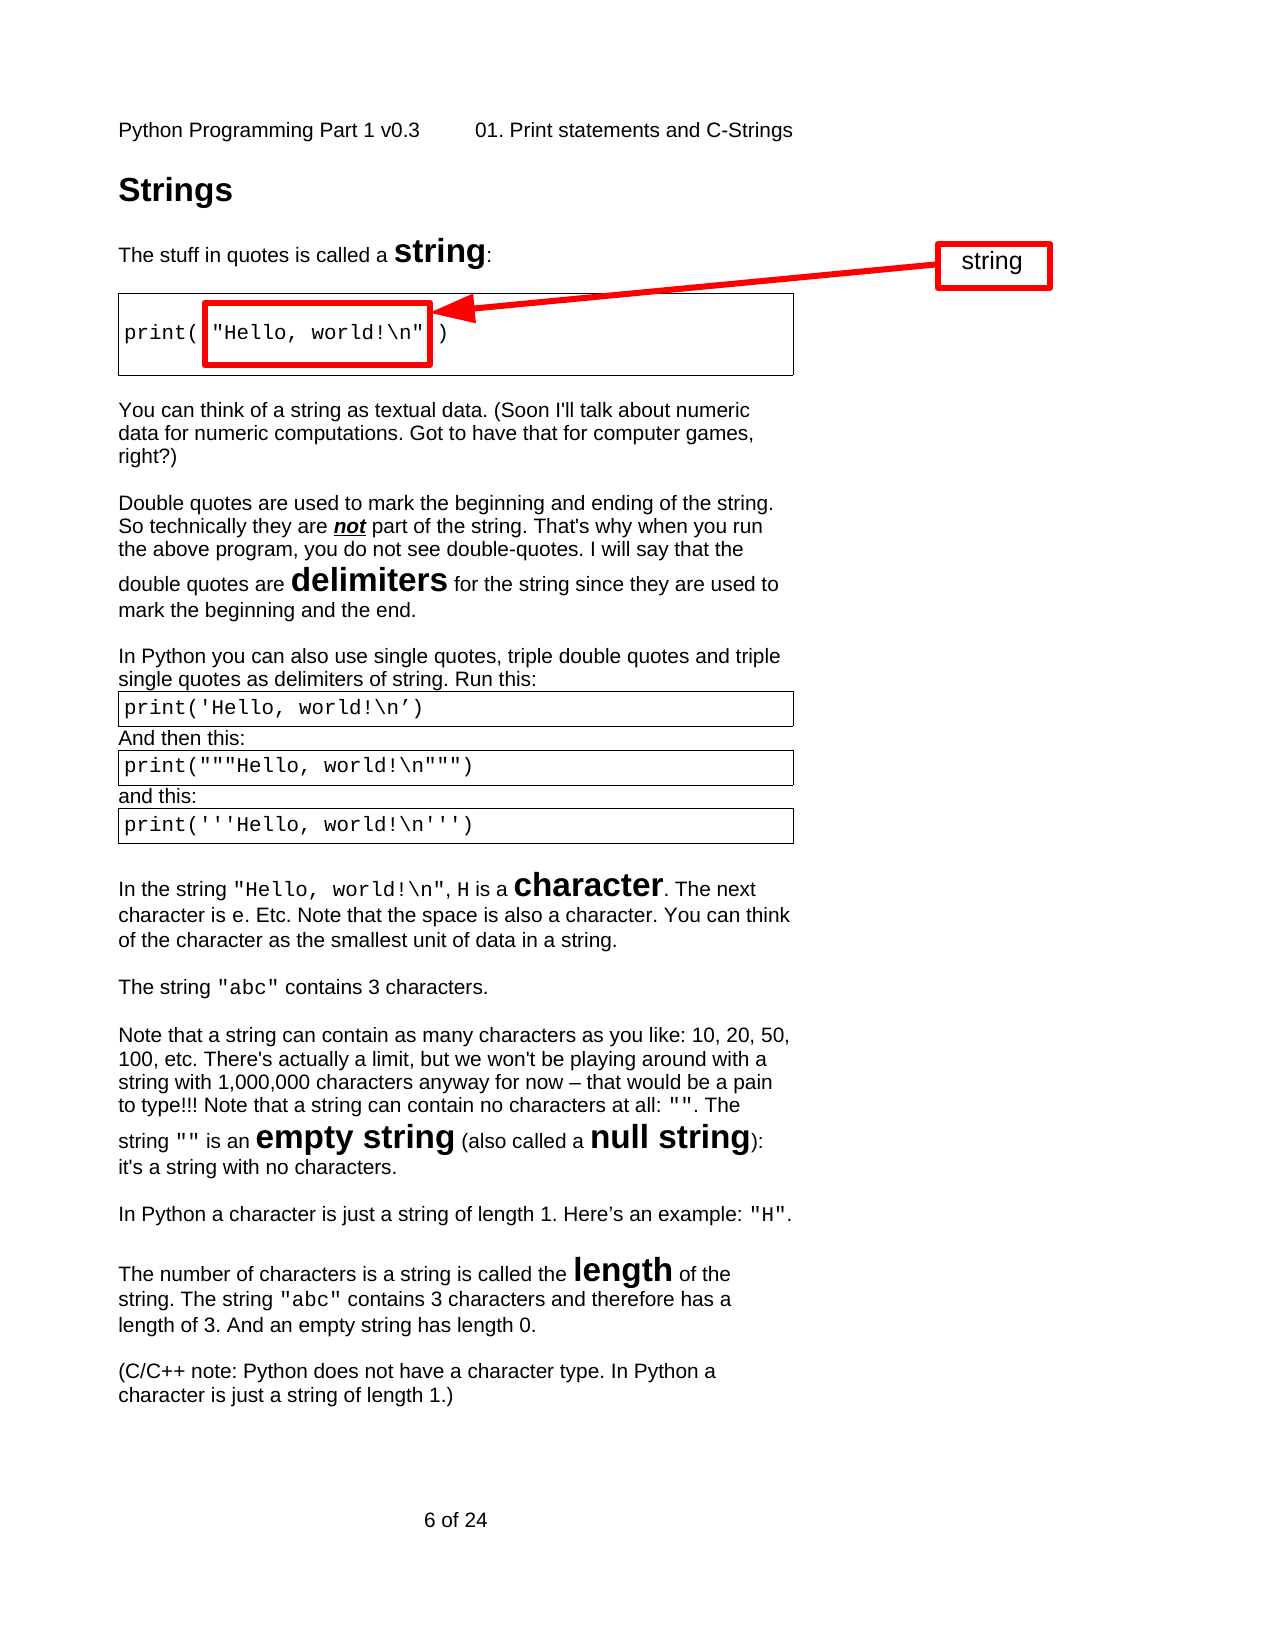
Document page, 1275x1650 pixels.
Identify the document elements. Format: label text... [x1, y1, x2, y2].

text The string "abc" contains 3 characters. [118, 976, 793, 1001]
text You can think of a string as textual data. (Soon I'll talk about numeric data for numeric computations. Got to have that for computer games, right?) [118, 398, 793, 468]
text The stuff in quotes is called a string: [118, 232, 793, 269]
text Note that a string can contain as many characters as you like: 10, 20, 50, 100, etc. There's actually a limit, but we won't be playing around with a string with 1,000,000 characters anyway for now – that would be a pain to type!!! Note that a string can contain no characters at all: "". The string "" is an empty string (also called a null string): it's a string with no characters. [118, 1024, 793, 1179]
text (C/C++ note: Python does not have a character type. In Python a character is just a string of length 1.) [118, 1360, 793, 1406]
table_header print( "Hello, world!\n" ) [119, 294, 793, 375]
text and this: [118, 786, 793, 808]
text In Python you can also use single quotes, triple double quotes and triple single quotes as delimiters of string. Run this: [118, 644, 793, 691]
text Strings [118, 171, 793, 209]
text In Python a character is just a string of length 1. Here’s an example: "H". [118, 1202, 793, 1227]
text The number of characters is a string is called the length of the string. The string "abc" contains 3 characters and therefore has a length of 3. And an empty string has length 0. [118, 1251, 793, 1336]
table_header print('''Hello, world!\n''') [119, 809, 793, 843]
table_header print("""Hello, world!\n""") [119, 751, 793, 785]
table_header print('Hello, world!\n’) [119, 692, 793, 726]
text Double quotes are used to mark the beginning and ending of the string. So technically they are not part of the string. That's why when you run the above program, you do not see double-quotes. I will say that the double quotes are delimiters for the string since they are used to mark the beginning and the end. [118, 491, 793, 621]
text And then this: [118, 727, 793, 749]
text In the string "Hello, world!\n", H is a character. The next character is e. Etc. Note that the space is also a character. You can think of the character as the smallest unit of data in a string. [118, 867, 793, 952]
